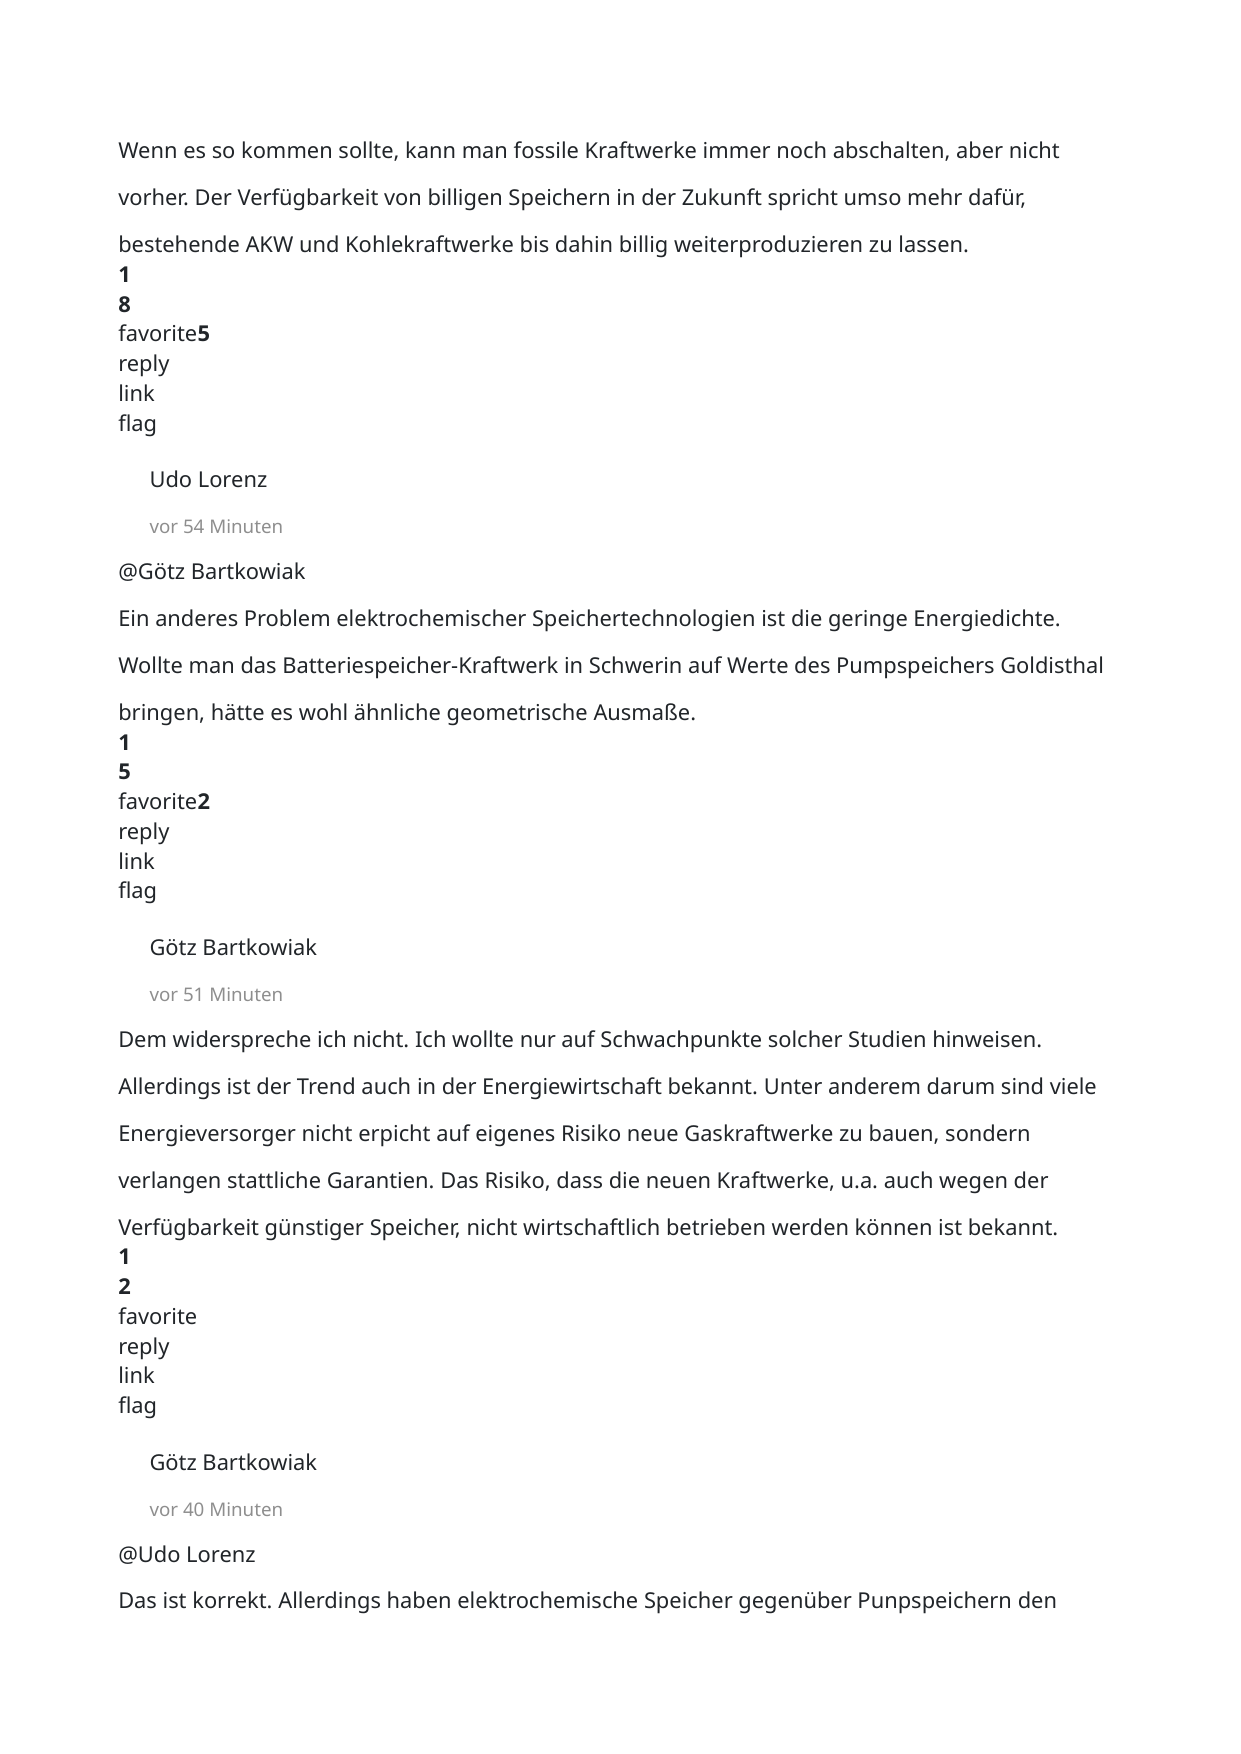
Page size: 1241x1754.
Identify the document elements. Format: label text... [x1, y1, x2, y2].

text 1 [118, 1241, 1122, 1271]
text 8 [118, 288, 1122, 318]
text flag [118, 1390, 1122, 1420]
text Udo Lorenz [149, 453, 1114, 494]
text 2 [118, 1271, 1122, 1301]
text 1 [118, 259, 1122, 288]
text favorite5 [118, 318, 1122, 348]
text @Udo Lorenz Das ist korrekt. Allerdings haben elektrochemische Speicher gegenüber Punpspeichern den [118, 1522, 1122, 1615]
text link [118, 846, 1122, 876]
text flag [118, 876, 1122, 905]
text @Götz Bartkowiak Ein anderes Problem elektrochemischer Speichertechnologien ist die geringe Energiedichte. Wollte man das Batteriespeicher-Kraftwerk in Schwerin auf Werte des Pumpspeichers Goldisthal bringen, hätte es wohl ähnliche geometrische Ausmaße. [118, 539, 1122, 727]
text favorite [118, 1301, 1122, 1331]
text Götz Bartkowiak [149, 1436, 1114, 1476]
text Wenn es so kommen sollte, kann man fossile Kraftwerke immer noch abschalten, aber nicht vorher. Der Verfügbarkeit von billigen Speichern in der Zukunft spricht umso mehr dafür, bestehende AKW und Kohlekraftwerke bis dahin billig weiterproduzieren zu lassen. [118, 118, 1122, 259]
text Götz Bartkowiak [149, 921, 1114, 962]
text link [118, 378, 1122, 408]
text favorite2 [118, 786, 1122, 816]
text vor 51 Minuten [149, 977, 1122, 1007]
text reply [118, 1331, 1122, 1360]
text reply [118, 816, 1122, 846]
text link [118, 1360, 1122, 1390]
text reply [118, 348, 1122, 378]
text Dem widerspreche ich nicht. Ich wollte nur auf Schwachpunkte solcher Studien hinweisen. Allerdings ist der Trend auch in der Energiewirtschaft bekannt. Unter anderem darum sind viele Energieversorger nicht erpicht auf eigenes Risiko neue Gaskraftwerke zu bauen, sondern verlangen stattliche Garantien. Das Risiko, dass die neuen Kraftwerke, u.a. auch wegen der Verfügbarkeit günstiger Speicher, nicht wirtschaftlich betrieben werden können ist bekannt. [118, 1007, 1122, 1241]
text vor 40 Minuten [149, 1492, 1122, 1522]
text flag [118, 408, 1122, 437]
text 1 [118, 727, 1122, 756]
text vor 54 Minuten [149, 509, 1122, 539]
text 5 [118, 756, 1122, 786]
